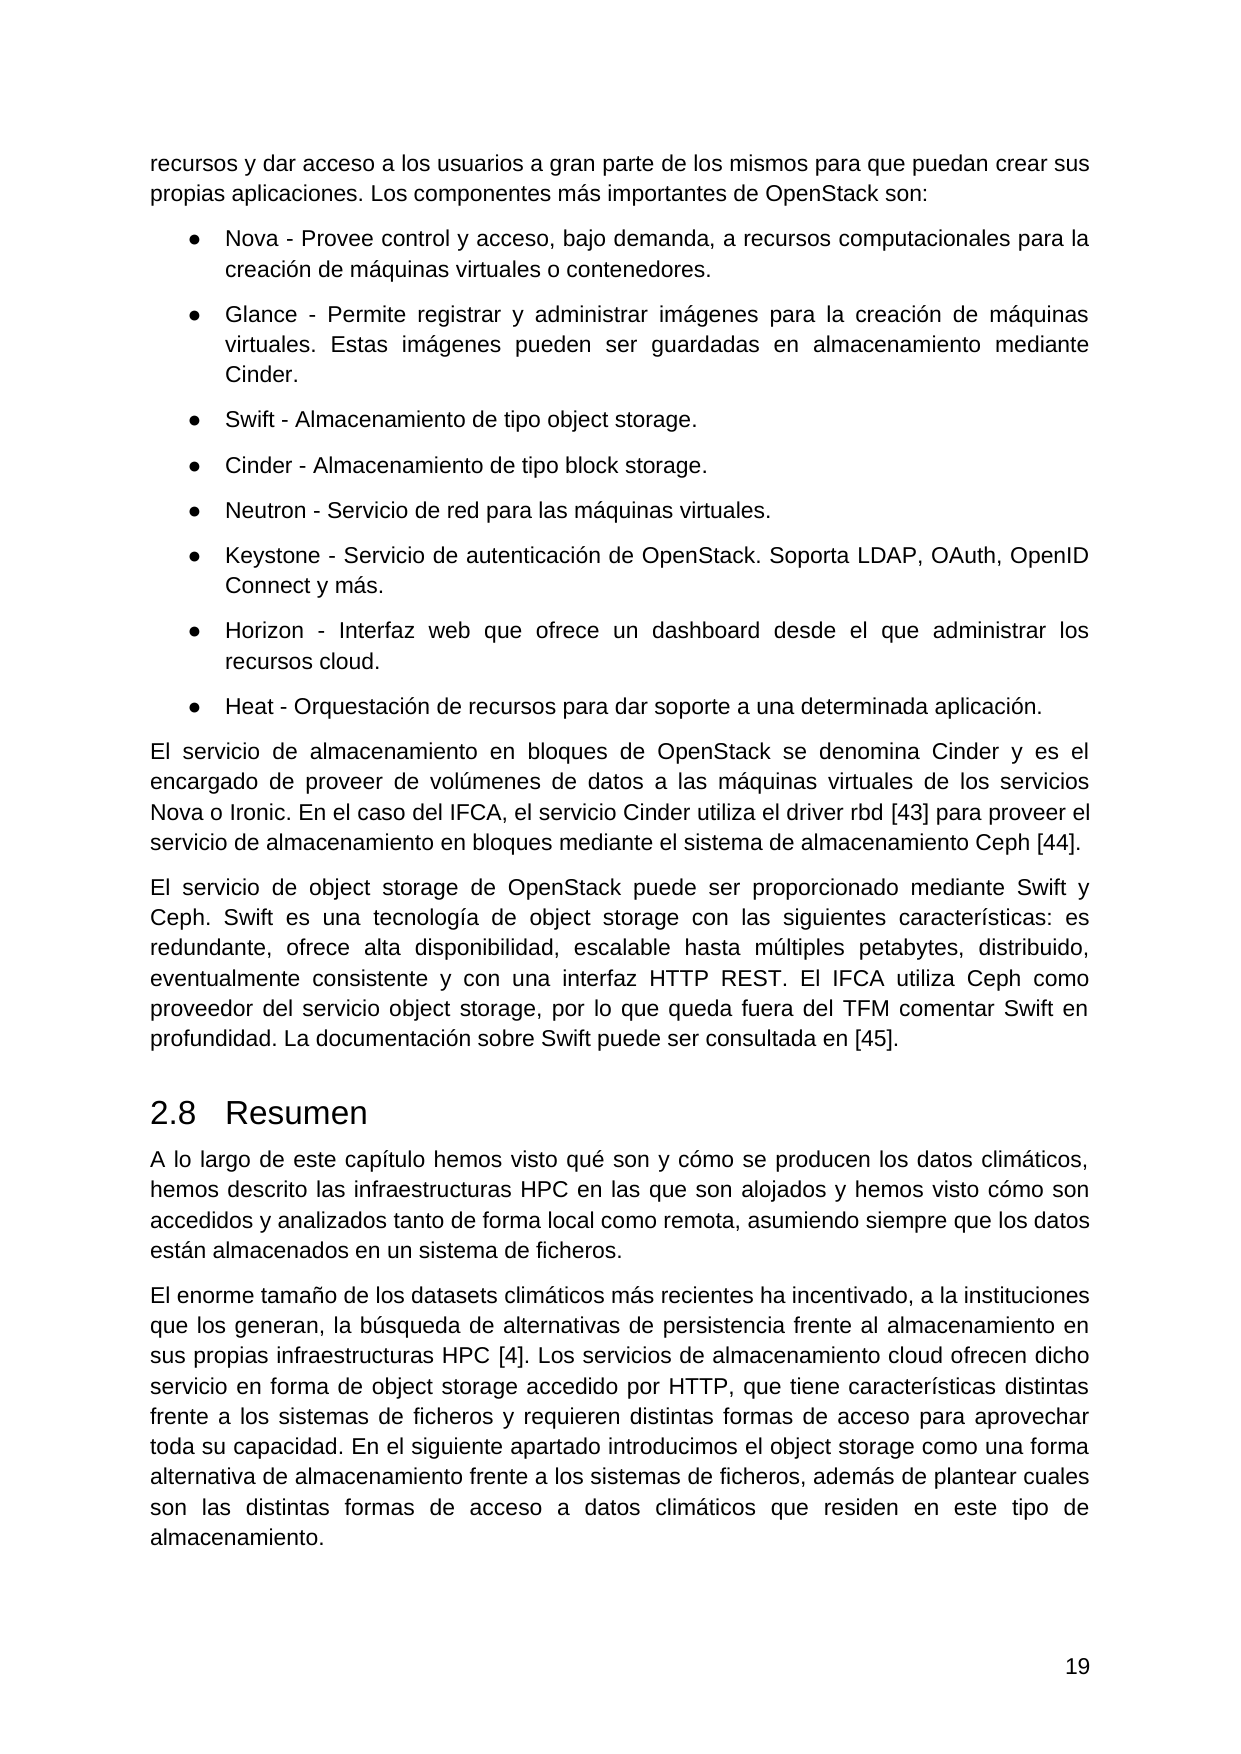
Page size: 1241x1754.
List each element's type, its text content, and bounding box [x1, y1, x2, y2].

text El servicio de object storage de OpenStack puede ser proporcionado mediante Swift y Ceph. Swift es una tecnología de object storage con las siguientes características: es redundante, ofrece alta disponibilidad, escalable hasta múltiples petabytes, distribuido, eventualmente consistente y con una interfaz HTTP REST. El IFCA utiliza Ceph como proveedor del servicio object storage, por lo que queda fuera del TFM comentar Swift en profundidad. La documentación sobre Swift puede ser consultada en [45]. [150, 874, 1090, 1051]
text El servicio de almacenamiento en bloques de OpenStack se denomina Cinder y es el encargado de proveer de volúmenes de datos a las máquinas virtuales de los servicios Nova o Ironic. En el caso del IFCA, el servicio Cinder utiliza el driver rbd [43] para proveer el servicio de almacenamiento en bloques mediante el sistema de almacenamiento Ceph [44]. [150, 738, 1090, 855]
text A lo largo de este capítulo hemos visto qué son y cómo se producen los datos climáticos, hemos descrito las infraestructuras HPC en las que son alojados y hemos visto cómo son accedidos y analizados tanto de forma local como remota, asumiendo siempre que los datos están almacenados en un sistema de ficheros. [150, 1146, 1090, 1263]
list Heat - Orquestación de recursos para dar soporte a una determinada aplicación. [187, 693, 1090, 719]
list Cinder - Almacenamiento de tipo block storage. [187, 452, 1090, 478]
list Neutron - Servicio de red para las máquinas virtuales. [187, 497, 1090, 523]
list Glance - Permite registrar y administrar imágenes para la creación de máquinas virtuales. Estas imágenes pueden ser guardadas en almacenamiento mediante Cinder. [187, 301, 1090, 388]
text El enorme tamaño de los datasets climáticos más recientes ha incentivado, a la instituciones que los generan, la búsqueda de alternativas de persistencia frente al almacenamiento en sus propias infraestructuras HPC [4]. Los servicios de almacenamiento cloud ofrecen dicho servicio en forma de object storage accedido por HTTP, que tiene características distintas frente a los sistemas de ficheros y requieren distintas formas de acceso para aprovechar toda su capacidad. En el siguiente apartado introducimos el object storage como una forma alternativa de almacenamiento frente a los sistemas de ficheros, además de plantear cuales son las distintas formas de acceso a datos climáticos que residen en este tipo de almacenamiento. [150, 1282, 1090, 1550]
list Horizon - Interfaz web que ofrece un dashboard desde el que administrar los recursos cloud. [187, 617, 1090, 674]
list Keystone - Servicio de autenticación de OpenStack. Soporta LDAP, OAuth, OpenID Connect y más. [187, 542, 1090, 599]
list Nova - Provee control y acceso, bajo demanda, a recursos computacionales para la creación de máquinas virtuales o contenedores. [187, 225, 1090, 282]
list Swift - Almacenamiento de tipo object storage. [187, 406, 1090, 433]
text recursos y dar acceso a los usuarios a gran parte de los mismos para que puedan crear sus propias aplicaciones. Los componentes más importantes de OpenStack son: [150, 150, 1090, 207]
subtitle Resumen [150, 1093, 1090, 1131]
